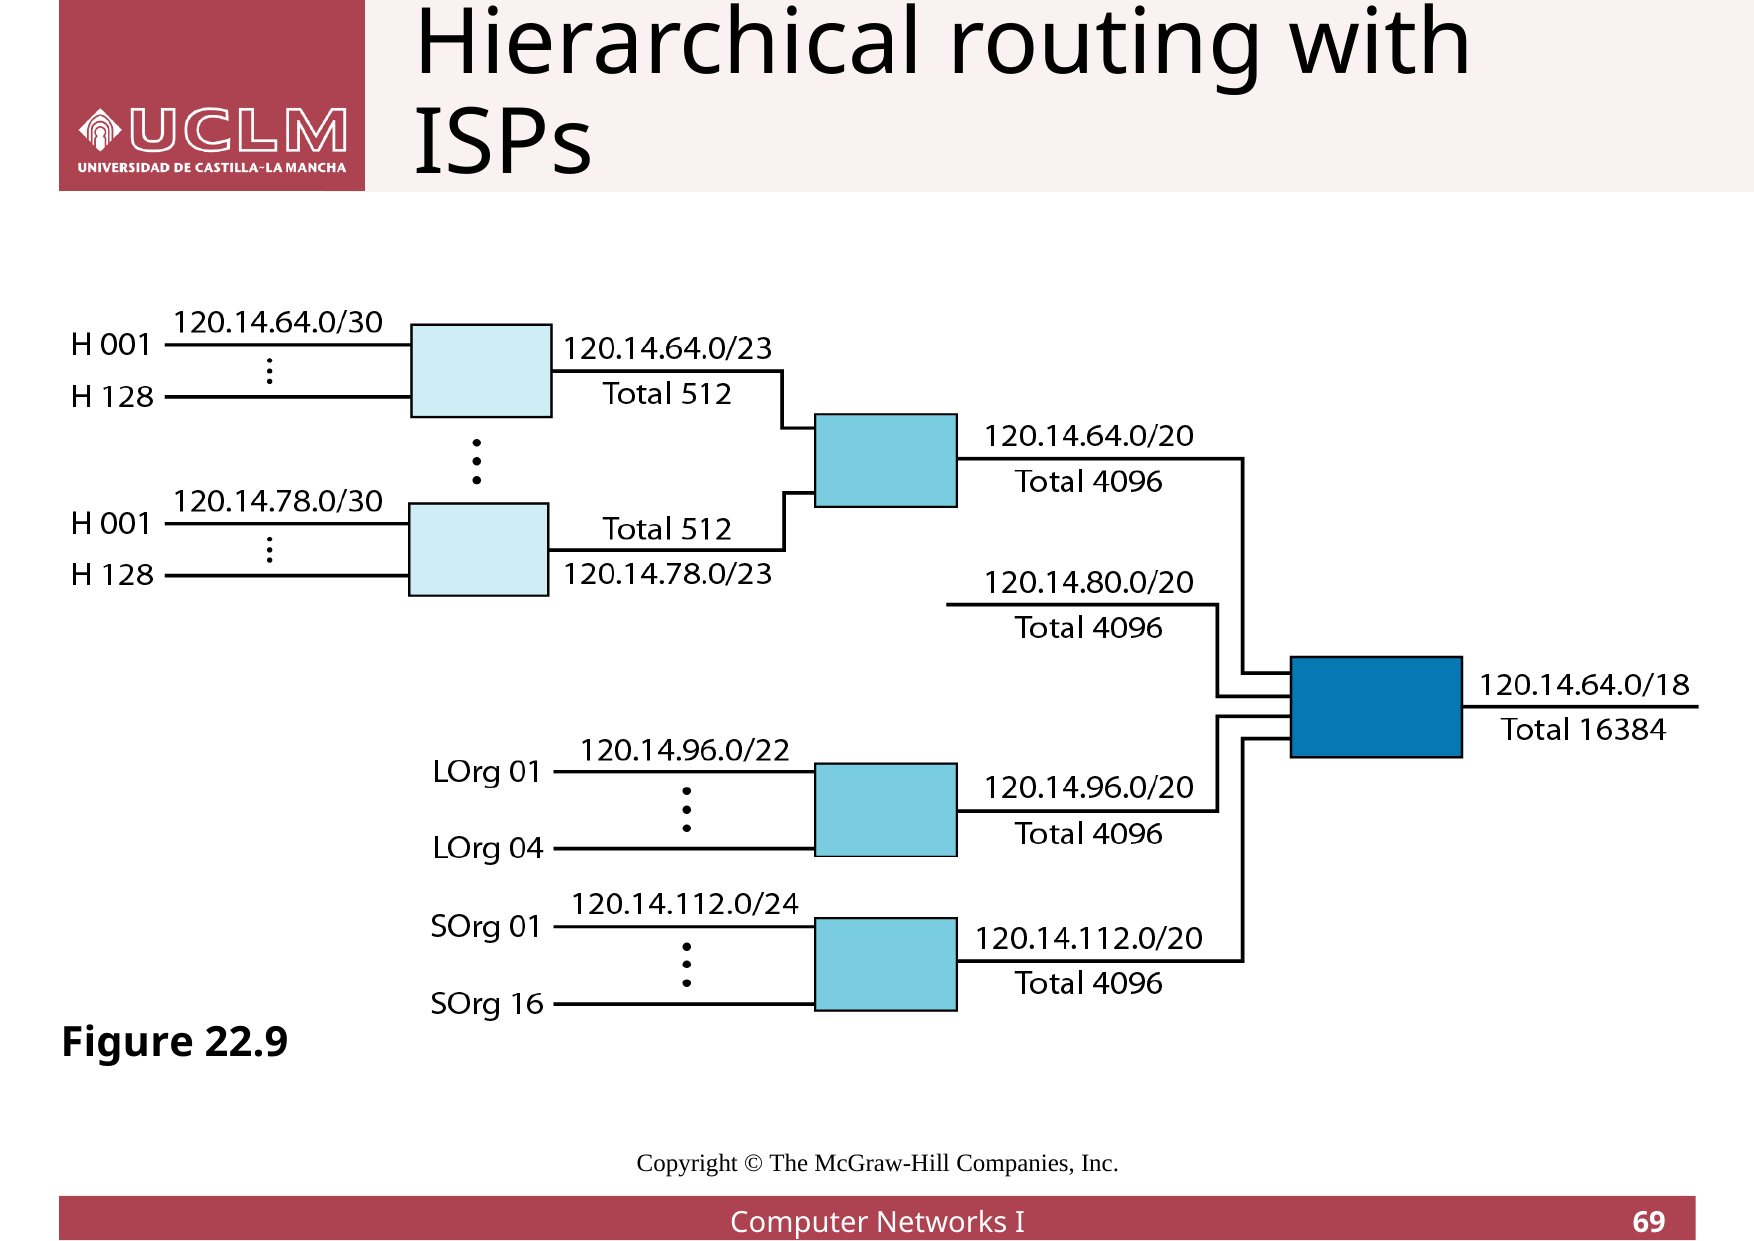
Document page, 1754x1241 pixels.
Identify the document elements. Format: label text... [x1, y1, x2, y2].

text_box Figure 22.9 [60, 1006, 357, 1241]
title Hierarchical routing with ISPs [413, 0, 1667, 198]
picture [59, 0, 365, 191]
text_box Copyright © The McGraw-Hill Companies, Inc. [478, 1136, 1276, 1184]
picture [70, 305, 1699, 1022]
